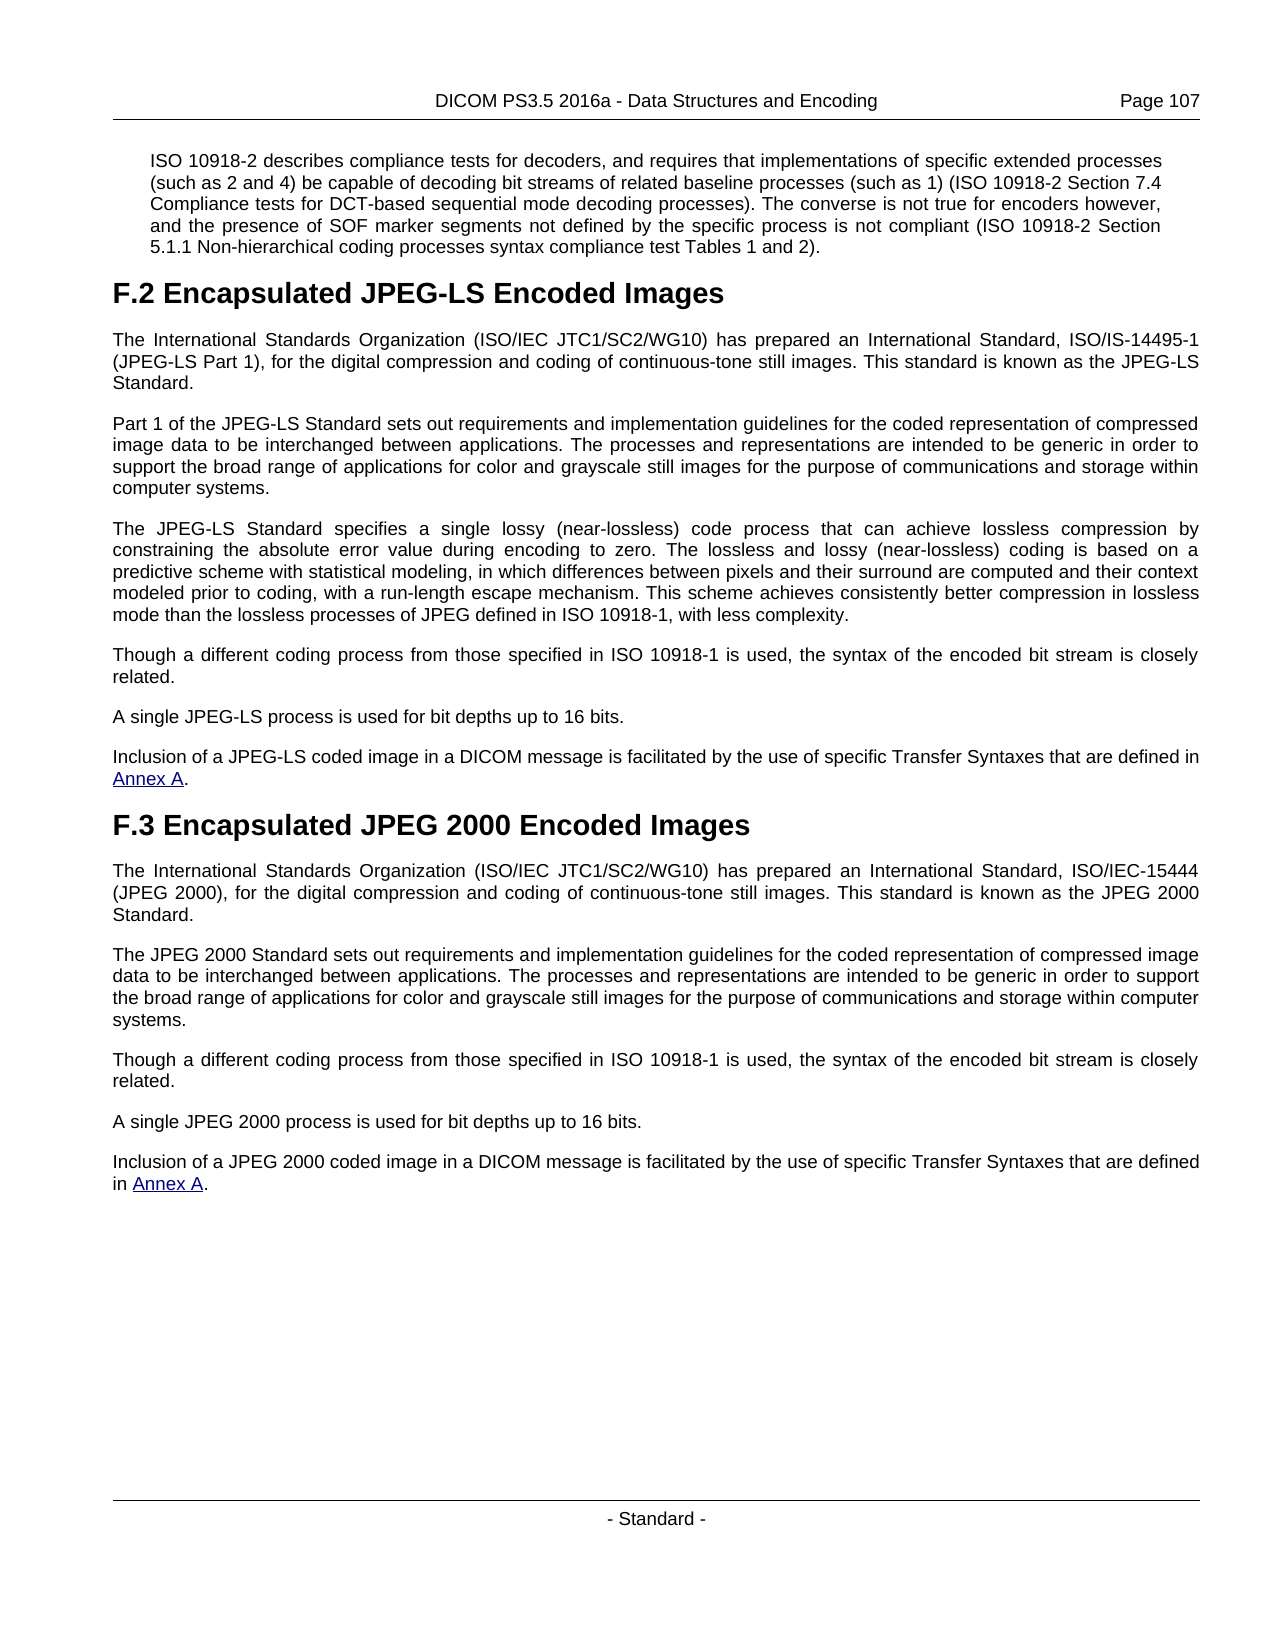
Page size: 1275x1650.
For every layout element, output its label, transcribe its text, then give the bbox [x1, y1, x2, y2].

text A single JPEG-LS process is used for bit depths up to 16 bits. [112, 706, 1200, 727]
text The International Standards Organization (ISO/IEC JTC1/SC2/WG10) has prepared an International Standard, ISO/IS-14495-1 (JPEG-LS Part 1), for the digital compression and coding of continuous-tone still images. This standard is known as the JPEG-LS Standard. [112, 329, 1200, 393]
text The JPEG-LS Standard specifies a single lossy (near-lossless) code process that can achieve lossless compression by constraining the absolute error value during encoding to zero. The lossless and lossy (near-lossless) coding is based on a predictive scheme with statistical modeling, in which differences between pixels and their surround are computed and their context modeled prior to coding, with a run-length escape mechanism. This scheme achieves consistently better compression in lossless mode than the lossless processes of JPEG defined in ISO 10918-1, with less complexity. [112, 517, 1200, 625]
text Part 1 of the JPEG-LS Standard sets out requirements and implementation guidelines for the coded representation of compressed image data to be interchanged between applications. The processes and representations are intended to be generic in order to support the broad range of applications for color and grayscale still images for the purpose of communications and storage within computer systems. [112, 412, 1200, 498]
text F.3 Encapsulated JPEG 2000 Encoded Images [112, 808, 1200, 841]
text Inclusion of a JPEG 2000 coded image in a DICOM message is facilitated by the use of specific Transfer Syntaxes that are defined in Annex A. [112, 1151, 1200, 1194]
text The JPEG 2000 Standard sets out requirements and implementation guidelines for the coded representation of compressed image data to be interchanged between applications. The processes and representations are intended to be generic in order to support the broad range of applications for color and grayscale still images for the purpose of communications and storage within computer systems. [112, 944, 1200, 1030]
text Inclusion of a JPEG-LS coded image in a DICOM message is facilitated by the use of specific Transfer Syntaxes that are defined in Annex A. [112, 746, 1200, 789]
text Though a different coding process from those specified in ISO 10918-1 is used, the syntax of the encoded bit stream is closely related. [112, 1049, 1200, 1092]
text ISO 10918-2 describes compliance tests for decoders, and requires that implementations of specific extended processes (such as 2 and 4) be capable of decoding bit streams of related baseline processes (such as 1) (ISO 10918-2 Section 7.4 Compliance tests for DCT-based sequential mode decoding processes). The converse is not true for encoders however, and the presence of SOF marker segments not defined by the specific process is not compliant (ISO 10918-2 Section 5.1.1 Non-hierarchical coding processes syntax compliance test Tables 1 and 2). [150, 150, 1162, 258]
text Though a different coding process from those specified in ISO 10918-1 is used, the syntax of the encoded bit stream is closely related. [112, 644, 1200, 687]
text F.2 Encapsulated JPEG-LS Encoded Images [112, 277, 1200, 310]
text The International Standards Organization (ISO/IEC JTC1/SC2/WG10) has prepared an International Standard, ISO/IEC-15444 (JPEG 2000), for the digital compression and coding of continuous-tone still images. This standard is known as the JPEG 2000 Standard. [112, 860, 1200, 925]
text A single JPEG 2000 process is used for bit depths up to 16 bits. [112, 1111, 1200, 1132]
